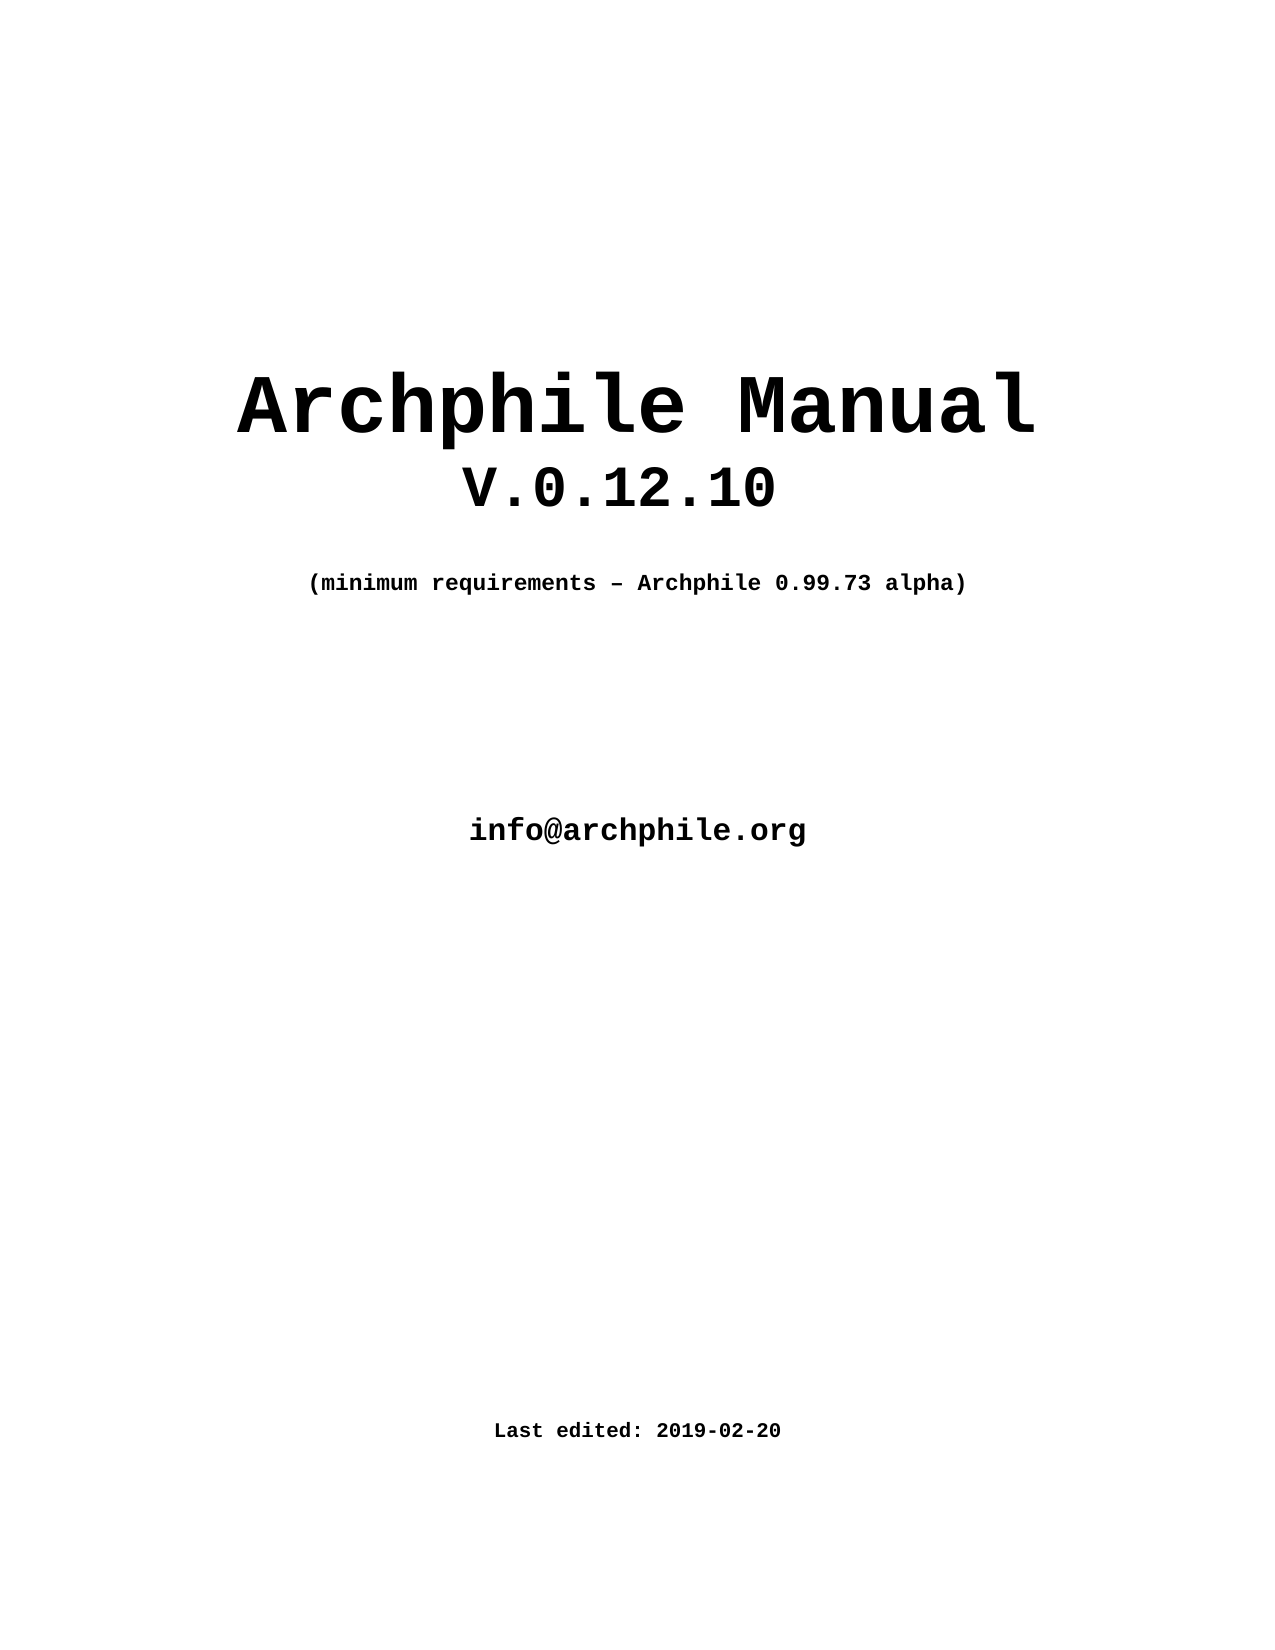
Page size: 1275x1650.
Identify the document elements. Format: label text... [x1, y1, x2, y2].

text Last edited: 2019-02-20 [118, 1420, 1157, 1444]
text info@archphile.org [118, 814, 1157, 849]
text Archphile Manual V.0.12.10 [118, 363, 1157, 524]
text (minimum requirements – Archphile 0.99.73 alpha) [118, 571, 1157, 597]
